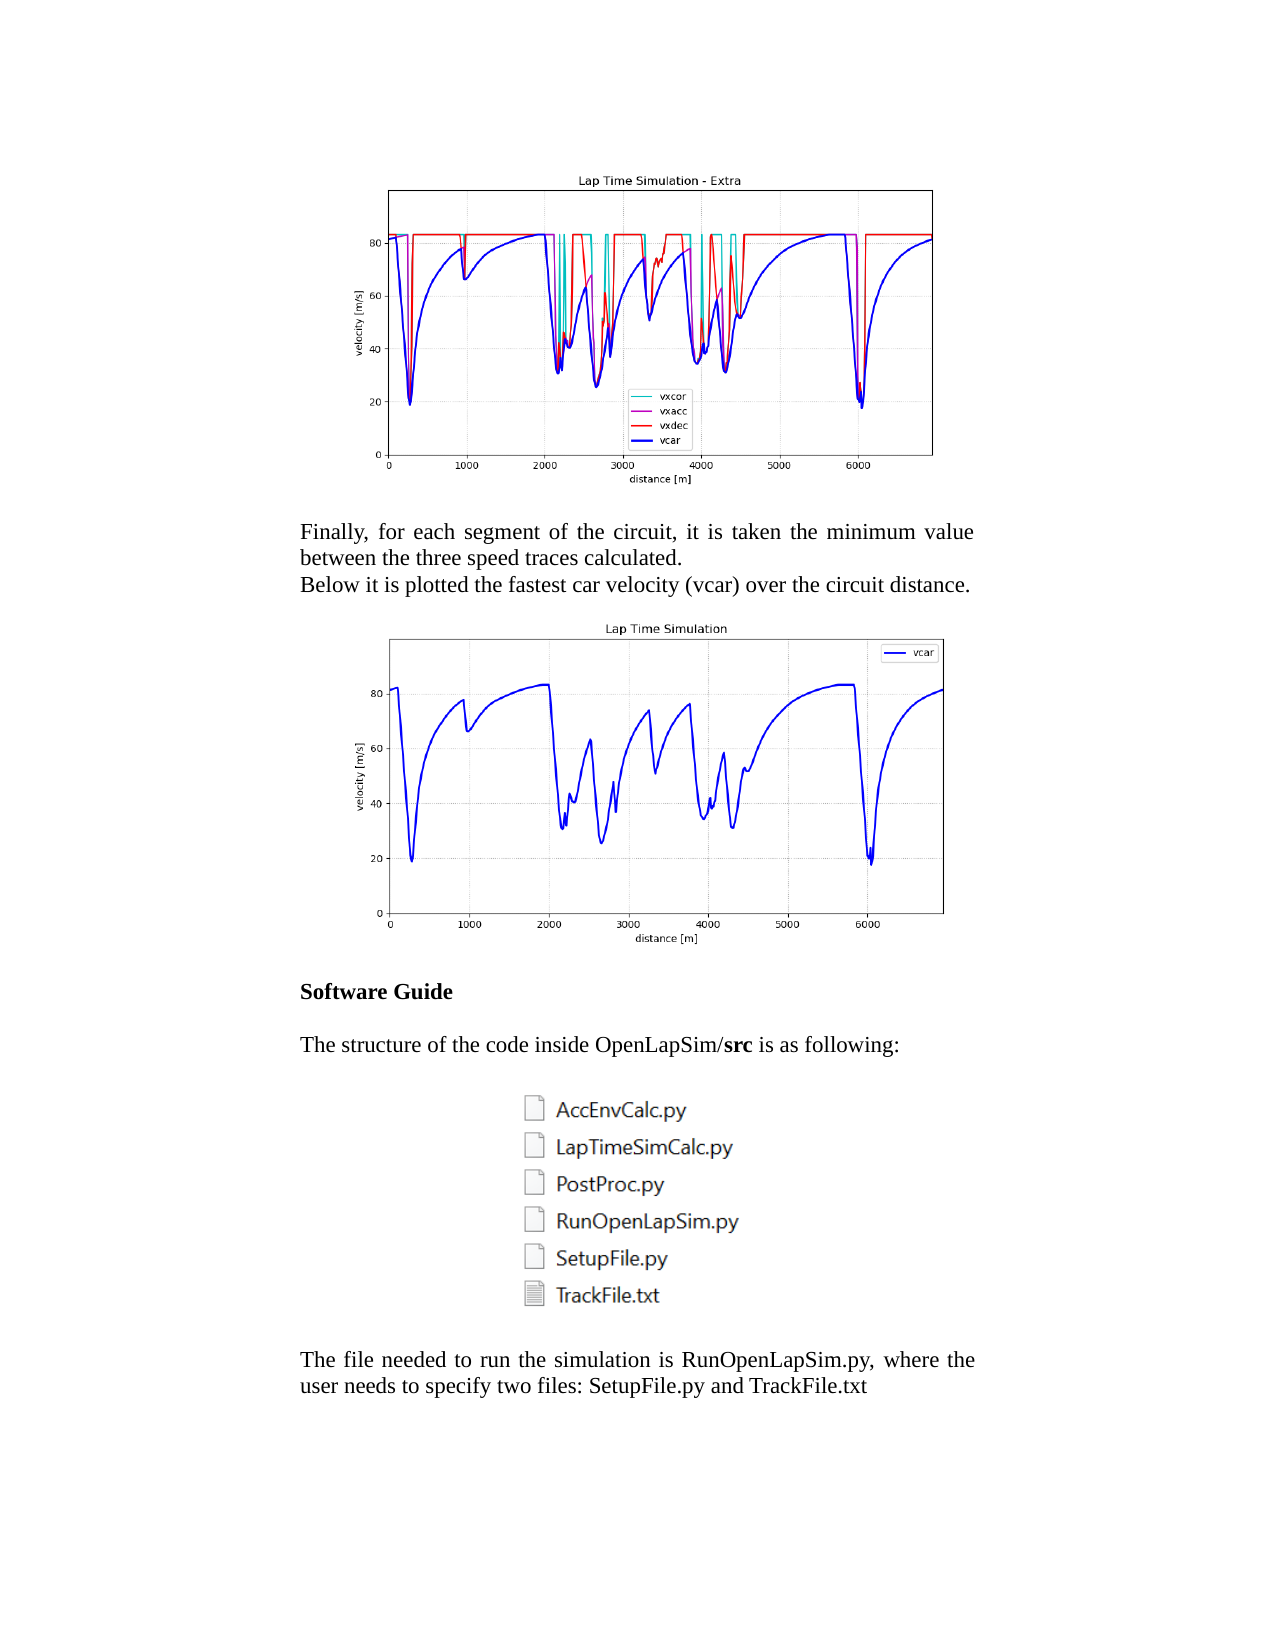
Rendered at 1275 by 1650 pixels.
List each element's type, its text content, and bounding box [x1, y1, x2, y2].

text Below it is plotted the fastest car velocity (vcar) over the circuit distance. [300, 571, 975, 597]
text Finally, for each segment of the circuit, it is taken the minimum value between the three speed traces calculated. [300, 518, 975, 571]
text Software Guide [300, 978, 975, 1005]
text The structure of the code inside OpenLapSim/src is as following: [300, 1031, 975, 1057]
text The file needed to run the simulation is RunOpenLapSim.py, where the user needs to specify two files: SetupFile.py and TrackFile.txt [300, 1346, 975, 1399]
